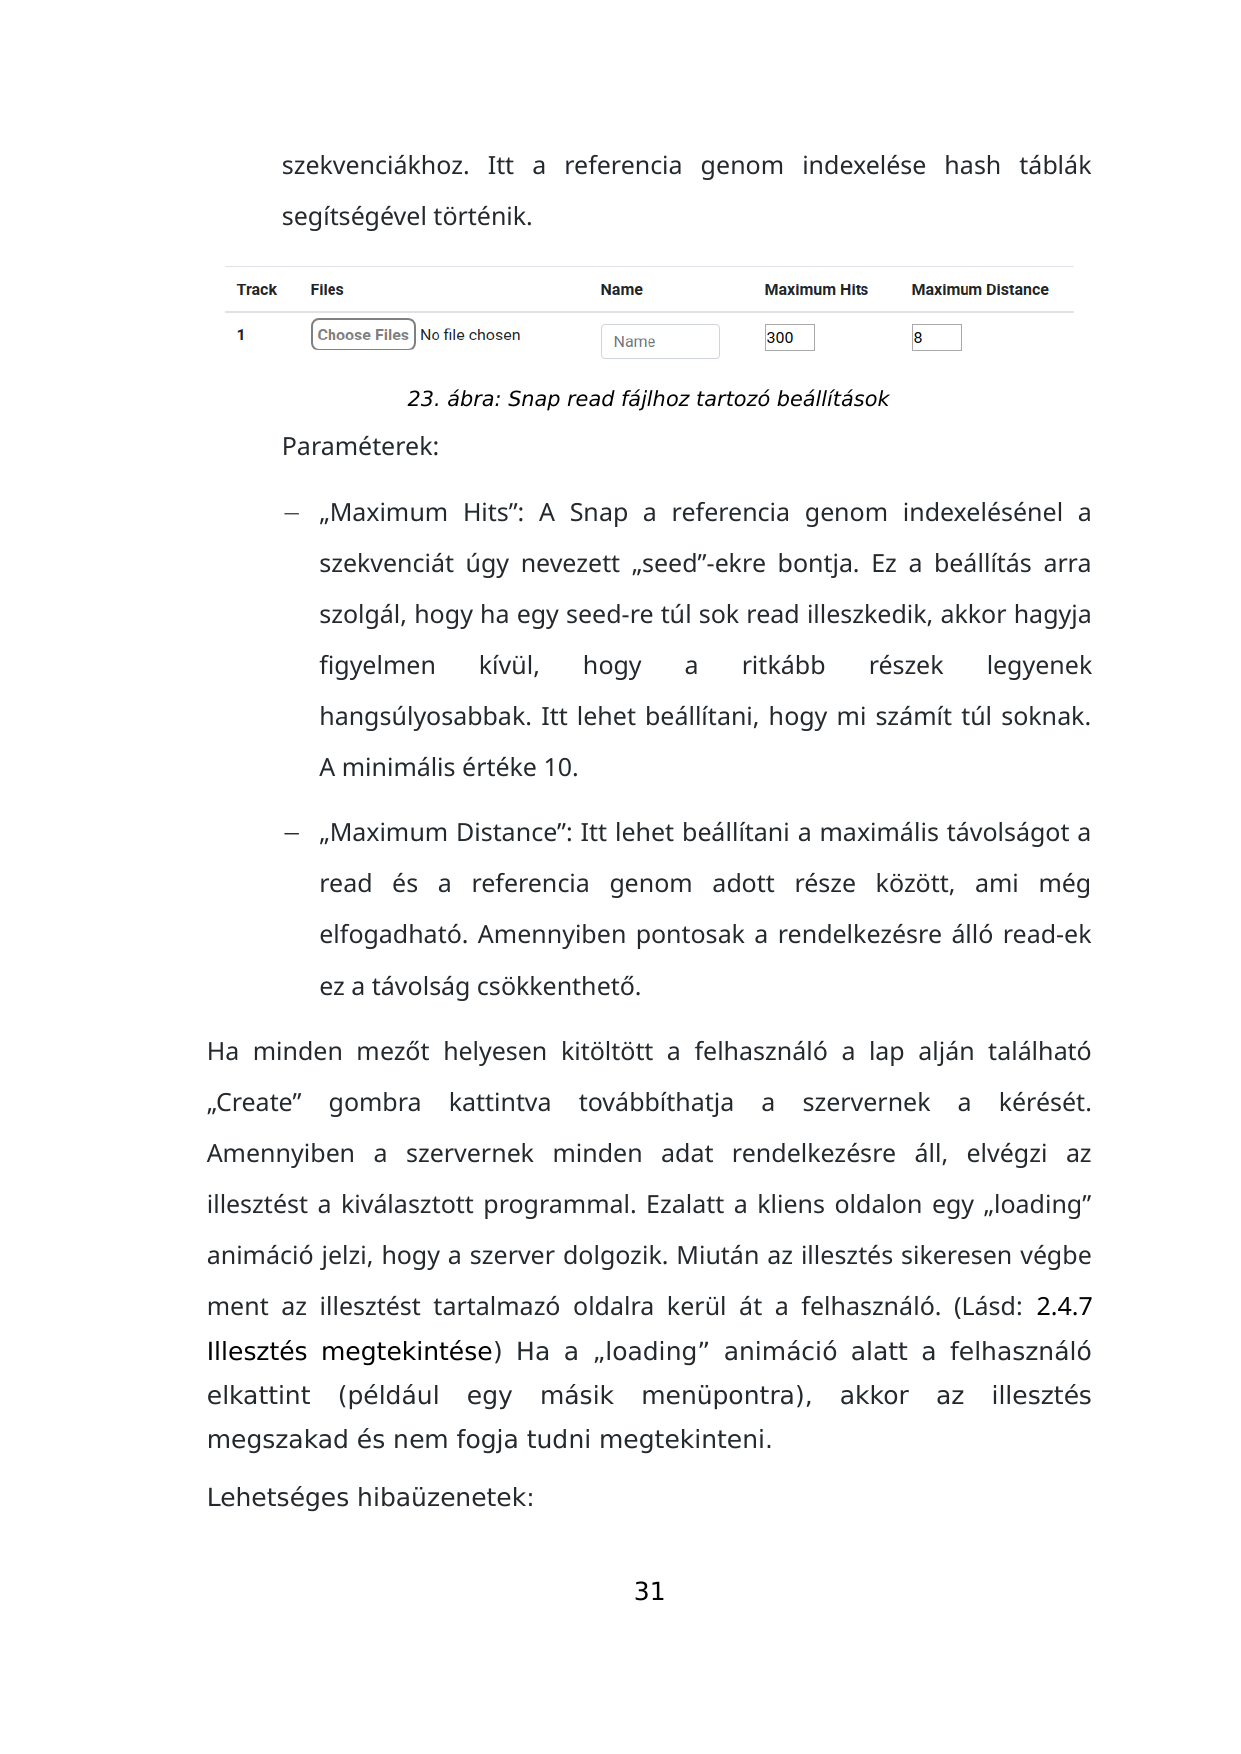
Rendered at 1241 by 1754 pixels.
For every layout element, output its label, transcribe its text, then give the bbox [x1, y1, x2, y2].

list „Maximum Hits”: A Snap a referencia genom indexelésénel a szekvenciát úgy nevezett „seed”-ekre bontja. Ez a beállítás arra szolgál, hogy ha egy seed-re túl sok read illeszkedik, akkor hagyja figyelmen kívül, hogy a ritkább részek legyenek hangsúlyosabbak. Itt lehet beállítani, hogy mi számít túl soknak. A minimális értéke 10. [282, 494, 1093, 783]
list 23. ábra: Snap read fájlhoz tartozó beállítások [225, 371, 1074, 412]
list „Maximum Distance”: Itt lehet beállítani a maximális távolságot a read és a referencia genom adott része között, ami még elfogadható. Amennyiben pontosak a rendelkezésre álló read-ek ez a távolság csökkenthető. [282, 815, 1093, 1002]
picture [225, 264, 1074, 371]
list Paraméterek: [244, 371, 1093, 463]
list szekvenciákhoz. Itt a referencia genom indexelése hash táblák segítségével történik. [244, 148, 1093, 233]
text Lehetséges hibaüzenetek: [207, 1483, 1093, 1513]
text Ha minden mezőt helyesen kitöltött a felhasználó a lap alján található „Create” gombra kattintva továbbíthatja a szervernek a kérését. Amennyiben a szervernek minden adat rendelkezésre áll, elvégzi az illesztést a kiválasztott programmal. Ezalatt a kliens oldalon egy „loading” animáció jelzi, hogy a szerver dolgozik. Miután az illesztés sikeresen végbe ment az illesztést tartalmazó oldalra kerül át a felhasználó. (Lásd: 2.4.7 Illesztés megtekintése) Ha a „loading” animáció alatt a felhasználó elkattint (például egy másik menüpontra), akkor az illesztés megszakad és nem fogja tudni megtekinteni. [207, 1034, 1093, 1454]
